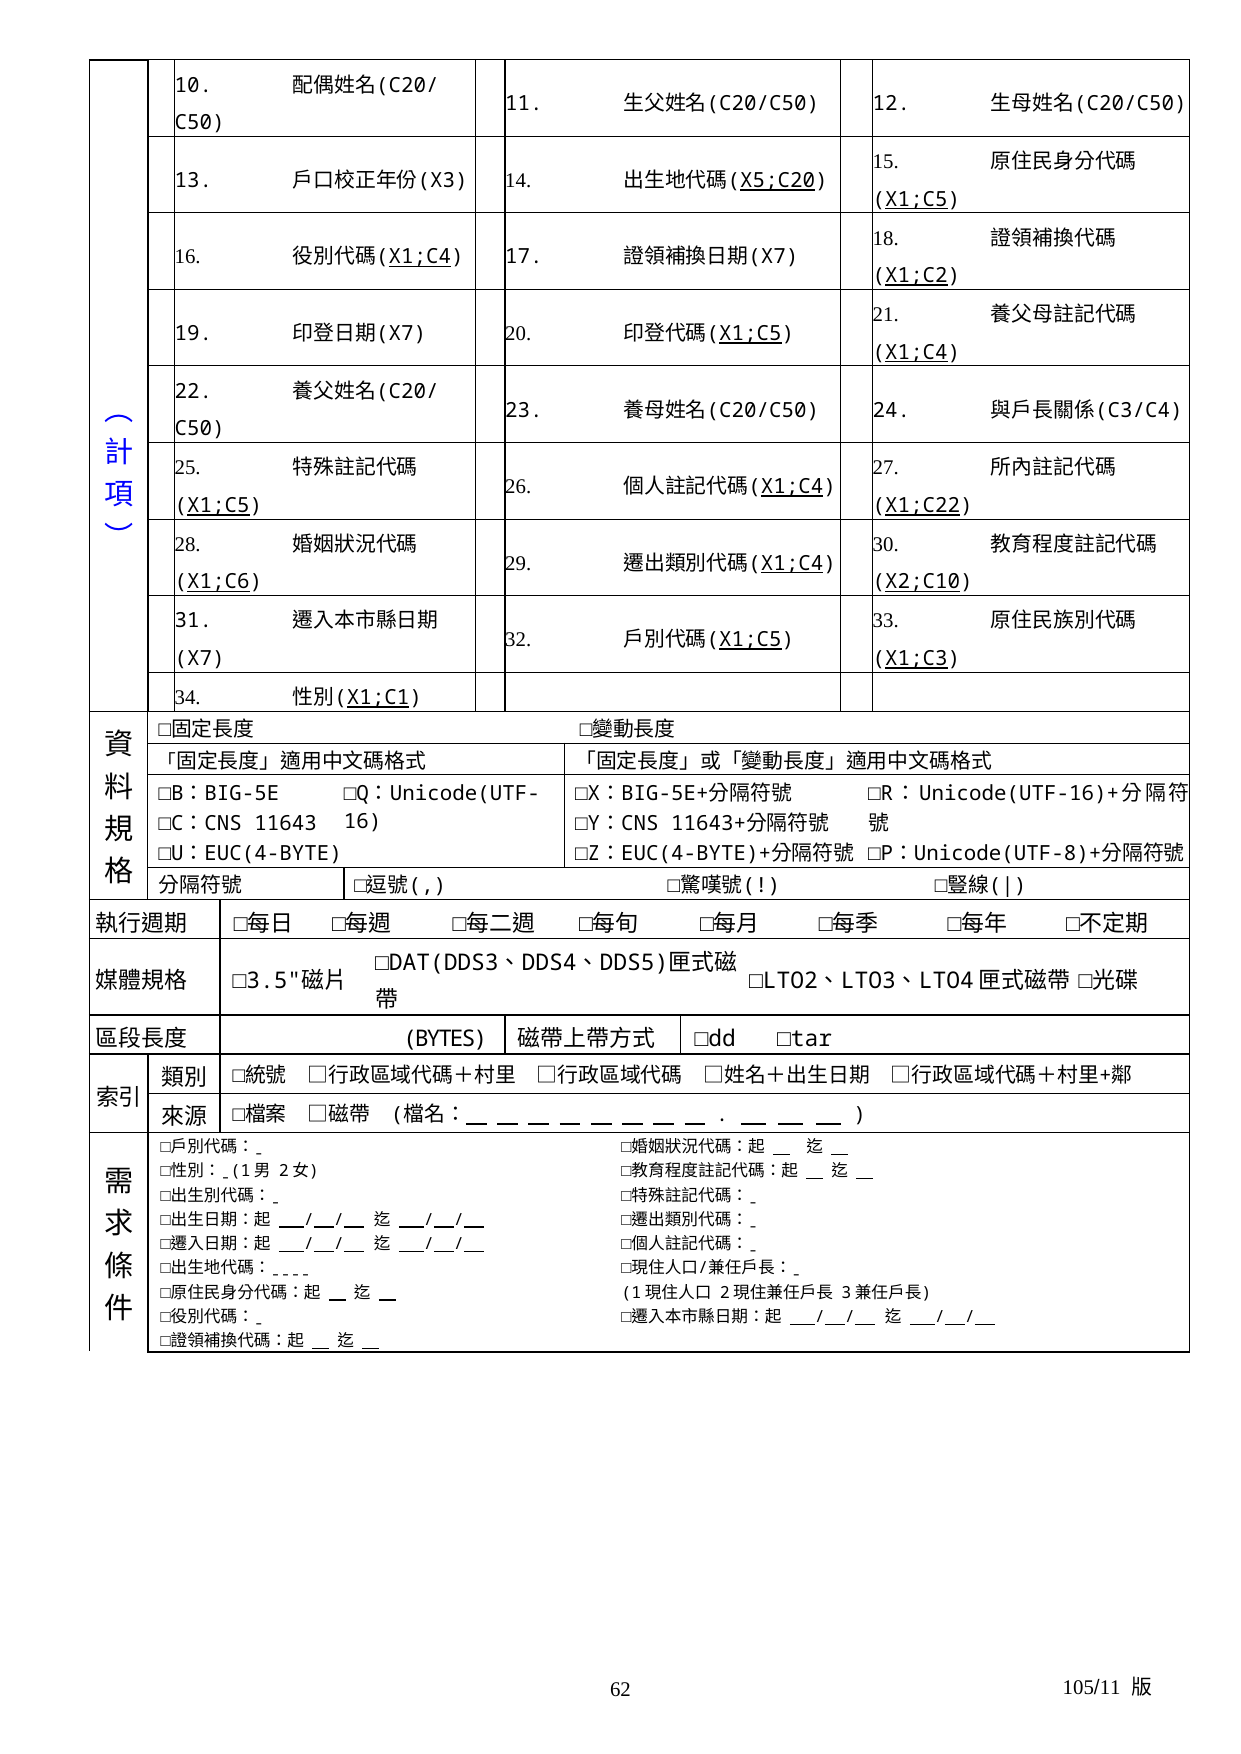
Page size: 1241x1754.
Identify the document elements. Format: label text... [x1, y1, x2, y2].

table_cell 區段長度 [90, 1016, 219, 1053]
table_cell □變動長度 [569, 712, 1189, 742]
table_cell 類別 [149, 1055, 219, 1092]
table_cell □每日 [221, 900, 332, 938]
table_cell □檔案 □磁帶 (檔名： . ) [221, 1094, 1189, 1131]
table_cell □每季 [819, 900, 947, 938]
table_cell 遷出類別代碼(X1;C4) [506, 520, 840, 595]
table_cell 證領補換日期(X7) [506, 213, 840, 289]
table_cell □X：BIG-5E+分隔符號 □Y：CNS 11643+分隔符號 □Z：EUC(4-BYTE)+分隔符號 [565, 775, 868, 867]
table_cell [149, 290, 174, 365]
table_cell 分隔符號 [148, 868, 343, 899]
table_cell 磁帶上帶方式 [506, 1016, 680, 1053]
table_cell [149, 60, 174, 136]
table_cell 印登日期(X7) [175, 290, 475, 365]
table_cell [841, 290, 872, 365]
table_cell (BYTES) [221, 1016, 504, 1053]
table_cell 出生地代碼(X5;C20) [506, 137, 840, 212]
table_cell □3.5"磁片 [221, 939, 375, 1014]
table_cell □每旬 [579, 900, 700, 938]
table_cell 「固定長度」或「變動長度」適用中文碼格式 [565, 744, 1189, 774]
table_cell 需求條件 [90, 1133, 147, 1351]
table_cell [149, 520, 174, 595]
table_cell [476, 596, 504, 672]
table_cell 與戶長關係(C3/C4) [873, 366, 1189, 442]
table_cell 個人註記代碼(X1;C4) [506, 443, 840, 518]
table_cell [149, 443, 174, 518]
table_cell [149, 213, 174, 289]
table_cell ︵計 項︶ [90, 61, 147, 711]
table_cell 遷入本市縣日期(X7) [175, 596, 475, 672]
table_cell □R：Unicode(UTF-16)+分隔符號 □P：Unicode(UTF-8)+分隔符號 [868, 775, 1189, 867]
table_cell 生母姓名(C20/C50) [873, 60, 1189, 136]
table_cell 資料規格 [90, 712, 147, 899]
table_cell 印登代碼(X1;C5) [506, 290, 840, 365]
table_cell [476, 213, 504, 289]
table_cell [476, 520, 504, 595]
table_cell □逗號(,) [345, 868, 657, 899]
table_cell [149, 137, 174, 212]
table_cell □豎線(|) [924, 868, 1189, 899]
table_cell □光碟 [1078, 939, 1189, 1014]
table_cell □每週 [332, 900, 452, 938]
table_cell □不定期 [1066, 900, 1189, 938]
table_cell □dd □tar [681, 1016, 1189, 1053]
table_cell 戶別代碼(X1;C5) [506, 596, 840, 672]
table_cell [476, 60, 504, 136]
table_cell □每年 [948, 900, 1066, 938]
table_cell □LTO2、LTO3、LTO4匣式磁帶 [749, 939, 1078, 1014]
table_cell 所內註記代碼(X1;C22) [873, 443, 1189, 518]
table_cell 戶口校正年份(X3) [175, 137, 475, 212]
table_cell 養母姓名(C20/C50) [506, 366, 840, 442]
table_cell [841, 520, 872, 595]
table_cell □婚姻狀況代碼：起 迄 □教育程度註記代碼：起 迄 □特殊註記代碼：ˍ □遷出類別代碼：ˍ □個人註記代碼：ˍ □現住人口/兼任戶長：ˍ (1現住人口 2現住兼任戶長 3兼任戶長) □遷入本市縣日期：起 / / 迄 / / [621, 1133, 1189, 1351]
table_cell [476, 366, 504, 442]
table_cell □固定長度 [148, 712, 569, 742]
table_cell □每月 [700, 900, 818, 938]
table_cell 原住民族別代碼(X1;C3) [873, 596, 1189, 672]
table_cell 媒體規格 [90, 939, 219, 1014]
table_cell [476, 137, 504, 212]
table_cell [476, 290, 504, 365]
table_cell 索引 [90, 1055, 147, 1131]
table_cell [841, 137, 872, 212]
table_cell [841, 366, 872, 442]
table_cell [149, 596, 174, 672]
table_cell 性別(X1;C1) [175, 673, 475, 711]
table_cell 執行週期 [90, 900, 219, 938]
table_cell 「固定長度」適用中文碼格式 [148, 744, 564, 774]
table_cell [841, 596, 872, 672]
table_cell [476, 673, 504, 711]
table_cell □B：BIG-5E □C：CNS 11643 □U：EUC(4-BYTE) [148, 775, 344, 867]
table_cell □戶別代碼：ˍ □性別：ˍ(1男 2女) □出生別代碼：ˍ □出生日期：起 / / 迄 / / □遷入日期：起 / / 迄 / / □出生地代碼：ˍˍˍˍ □原住民身分代碼：起 迄 □役別代碼：ˍ □證領補換代碼：起 迄 [149, 1133, 621, 1351]
table_cell □DAT(DDS3、DDS4、DDS5)匣式磁帶 [375, 939, 749, 1014]
table_cell 教育程度註記代碼(X2;C10) [873, 520, 1189, 595]
table_cell [476, 443, 504, 518]
table_cell [841, 443, 872, 518]
table_cell 養父姓名(C20/C50) [175, 366, 475, 442]
table_cell 養父母註記代碼(X1;C4) [873, 290, 1189, 365]
table_cell □驚嘆號(!) [657, 868, 924, 899]
table_cell □Q：Unicode(UTF-16) [344, 775, 564, 867]
table_cell [149, 366, 174, 442]
table_cell 役別代碼(X1;C4) [175, 213, 475, 289]
table_cell [841, 60, 872, 136]
table_cell 配偶姓名(C20/C50) [175, 60, 475, 136]
table_cell 來源 [149, 1094, 219, 1131]
table_cell □統號 □行政區域代碼＋村里 □行政區域代碼 □姓名＋出生日期 □行政區域代碼＋村里+鄰 [221, 1055, 1189, 1092]
table_cell 證領補換代碼(X1;C2) [873, 213, 1189, 289]
table_cell [841, 673, 872, 711]
table_cell 婚姻狀況代碼(X1;C6) [175, 520, 475, 595]
table_cell [873, 673, 1189, 711]
table_cell [841, 213, 872, 289]
table_cell [149, 673, 174, 711]
table_cell 原住民身分代碼(X1;C5) [873, 137, 1189, 212]
table_cell 特殊註記代碼(X1;C5) [175, 443, 475, 518]
table_cell [506, 673, 840, 711]
table_cell 生父姓名(C20/C50) [506, 60, 840, 136]
table_cell □每二週 [453, 900, 579, 938]
